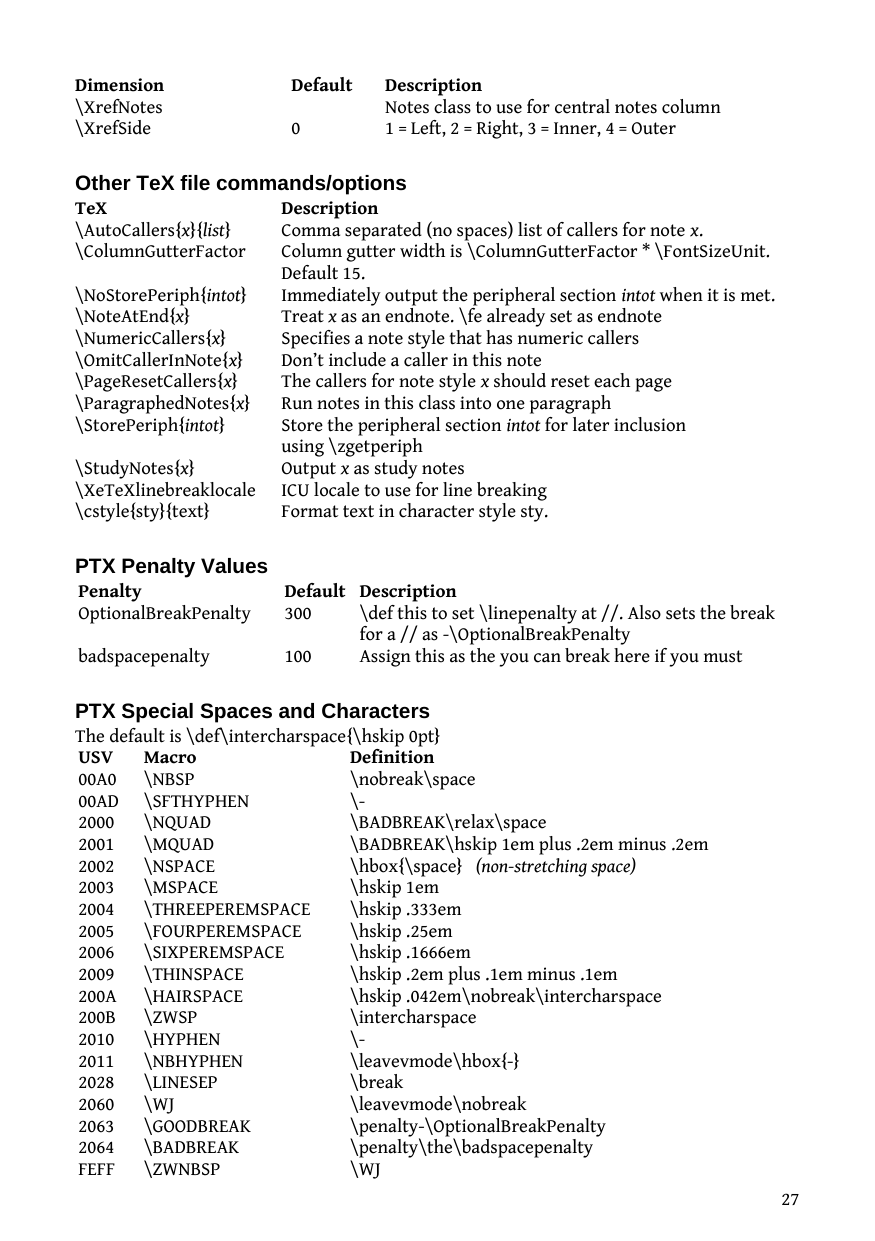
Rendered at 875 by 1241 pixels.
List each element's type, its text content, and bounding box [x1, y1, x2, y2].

table_header Penalty [75, 581, 281, 603]
table_cell \THINSPACE [141, 964, 347, 986]
table_cell \XrefNotes [75, 97, 291, 118]
table_cell \hskip .1666em [347, 943, 807, 964]
table_cell \MSPACE [141, 878, 347, 899]
table_cell \THREEPEREMSPACE [141, 899, 347, 921]
table_cell 100 [281, 646, 356, 668]
table_cell FEFF [75, 1159, 141, 1181]
table_cell \ParagraphedNotes{x} [75, 393, 281, 415]
table_header Dimension [75, 75, 291, 97]
table_cell Column gutter width is \ColumnGutterFactor * \FontSizeUnit. Default 15. [281, 241, 796, 285]
table_cell \BADBREAK [141, 1138, 347, 1159]
table_header Default [281, 581, 356, 603]
table_cell 2011 [75, 1051, 141, 1072]
table_cell \def this to set \linepenalty at //. Also sets the break for a // as -\OptionalBreakPenalty [356, 603, 803, 646]
table_cell 2064 [75, 1138, 141, 1159]
table_cell \penalty-\OptionalBreakPenalty [347, 1116, 807, 1137]
table_cell 2009 [75, 964, 141, 986]
table_cell 2063 [75, 1116, 141, 1137]
table_cell \NBHYPHEN [141, 1051, 347, 1072]
table_cell \hskip .333em [347, 899, 807, 921]
table_cell \- [347, 791, 807, 812]
table_cell \nobreak\space [347, 769, 807, 791]
table_cell Assign this as the you can break here if you must [356, 646, 803, 668]
table_cell The callers for note style x should reset each page [281, 371, 796, 393]
table_cell Run notes in this class into one paragraph [281, 393, 796, 415]
table_cell 2002 [75, 856, 141, 877]
table_cell Notes class to use for central notes column [385, 97, 816, 118]
table_cell \NSPACE [141, 856, 347, 877]
table_cell \WJ [141, 1094, 347, 1116]
table_cell \intercharspace [347, 1008, 807, 1029]
table_header TeX [75, 198, 281, 220]
table_cell \ZWNBSP [141, 1159, 347, 1181]
table_cell \NoteAtEnd{x} [75, 306, 281, 328]
table_cell \leavevmode\nobreak [347, 1094, 807, 1116]
table_cell 2005 [75, 921, 141, 942]
table_cell 2000 [75, 813, 141, 834]
table_cell Comma separated (no spaces) list of callers for note x. [281, 220, 796, 241]
subtitle PTX Penalty Values [75, 554, 799, 578]
table_cell Treat x as an endnote. \fe already set as endnote [281, 306, 796, 328]
table_cell \SFTHYPHEN [141, 791, 347, 812]
table_cell 300 [281, 603, 356, 646]
table_header Description [281, 198, 796, 220]
table_cell \StorePeriph{intot} [75, 415, 281, 458]
table_cell 00A0 [75, 769, 141, 791]
table_cell \ColumnGutterFactor [75, 241, 281, 285]
table_cell 200B [75, 1008, 141, 1029]
table_cell \HYPHEN [141, 1029, 347, 1051]
table_cell 2004 [75, 899, 141, 921]
subtitle PTX Special Spaces and Characters [75, 698, 799, 722]
table_cell \LINESEP [141, 1073, 347, 1094]
table_cell \BADBREAK\hskip 1em plus .2em minus .2em [347, 834, 807, 856]
table_cell \hskip .2em plus .1em minus .1em [347, 964, 807, 986]
table_cell \MQUAD [141, 834, 347, 856]
table_cell OptionalBreakPenalty [75, 603, 281, 646]
table_cell \break [347, 1073, 807, 1094]
table_header Macro [141, 748, 347, 769]
table_cell \leavevmode\hbox{-} [347, 1051, 807, 1072]
table_cell 2003 [75, 878, 141, 899]
table_cell \WJ [347, 1159, 807, 1181]
table_cell \hskip 1em [347, 878, 807, 899]
list The default is \def\intercharspace{\hskip 0pt} [75, 726, 799, 747]
table_header Definition [347, 748, 807, 769]
table_cell badspacepenalty [75, 646, 281, 668]
table_cell Don’t include a caller in this note [281, 350, 796, 371]
table_cell \BADBREAK\relax\space [347, 813, 807, 834]
table_cell \OmitCallerInNote{x} [75, 350, 281, 371]
table_cell 2060 [75, 1094, 141, 1116]
table_cell \GOODBREAK [141, 1116, 347, 1137]
subtitle Other TeX file commands/options [75, 171, 799, 195]
table_cell \penalty\the\badspacepenalty [347, 1138, 807, 1159]
table_cell 2028 [75, 1073, 141, 1094]
table_cell \XeTeXlinebreaklocale [75, 480, 281, 501]
table_cell Output x as study notes [281, 458, 796, 480]
table_cell \NumericCallers{x} [75, 328, 281, 350]
table_cell Store the peripheral section intot for later inclusion using \⁠zgetperiph [281, 415, 796, 458]
table_cell 1 = Left, 2 = Right, 3 = Inner, 4 = Outer [385, 118, 816, 140]
table_cell 2001 [75, 834, 141, 856]
table_cell \- [347, 1029, 807, 1051]
table_cell 2006 [75, 943, 141, 964]
table_cell 2010 [75, 1029, 141, 1051]
table_cell 200A [75, 986, 141, 1007]
table_cell 0 [291, 118, 385, 140]
table_cell Immediately output the peripheral section intot when it is met. [281, 285, 796, 306]
table_header Default [291, 75, 385, 97]
table_cell \HAIRSPACE [141, 986, 347, 1007]
table_cell \hskip .25em [347, 921, 807, 942]
table_cell \NBSP [141, 769, 347, 791]
table_cell \AutoCallers{x}{list} [75, 220, 281, 241]
table_cell Format text in character style sty. [281, 501, 796, 523]
table_cell 00AD [75, 791, 141, 812]
table_cell \ZWSP [141, 1008, 347, 1029]
table_cell \cstyle{sty}{text} [75, 501, 281, 523]
table_cell \NoStorePeriph{intot} [75, 285, 281, 306]
table_cell \XrefSide [75, 118, 291, 140]
table_cell \PageResetCallers{x} [75, 371, 281, 393]
table_header Description [385, 75, 816, 97]
table_cell \hbox{\space} (non-stretching space) [347, 856, 807, 877]
table_cell ICU locale to use for line breaking [281, 480, 796, 501]
table_header USV [75, 748, 141, 769]
table_cell \NQUAD [141, 813, 347, 834]
table_header Description [356, 581, 803, 603]
table_cell \FOURPEREMSPACE [141, 921, 347, 942]
table_cell \SIXPEREMSPACE [141, 943, 347, 964]
table_cell \StudyNotes{x} [75, 458, 281, 480]
table_cell Specifies a note style that has numeric callers [281, 328, 796, 350]
table_cell \hskip .042em\nobreak\intercharspace [347, 986, 807, 1007]
table_cell [291, 97, 385, 118]
